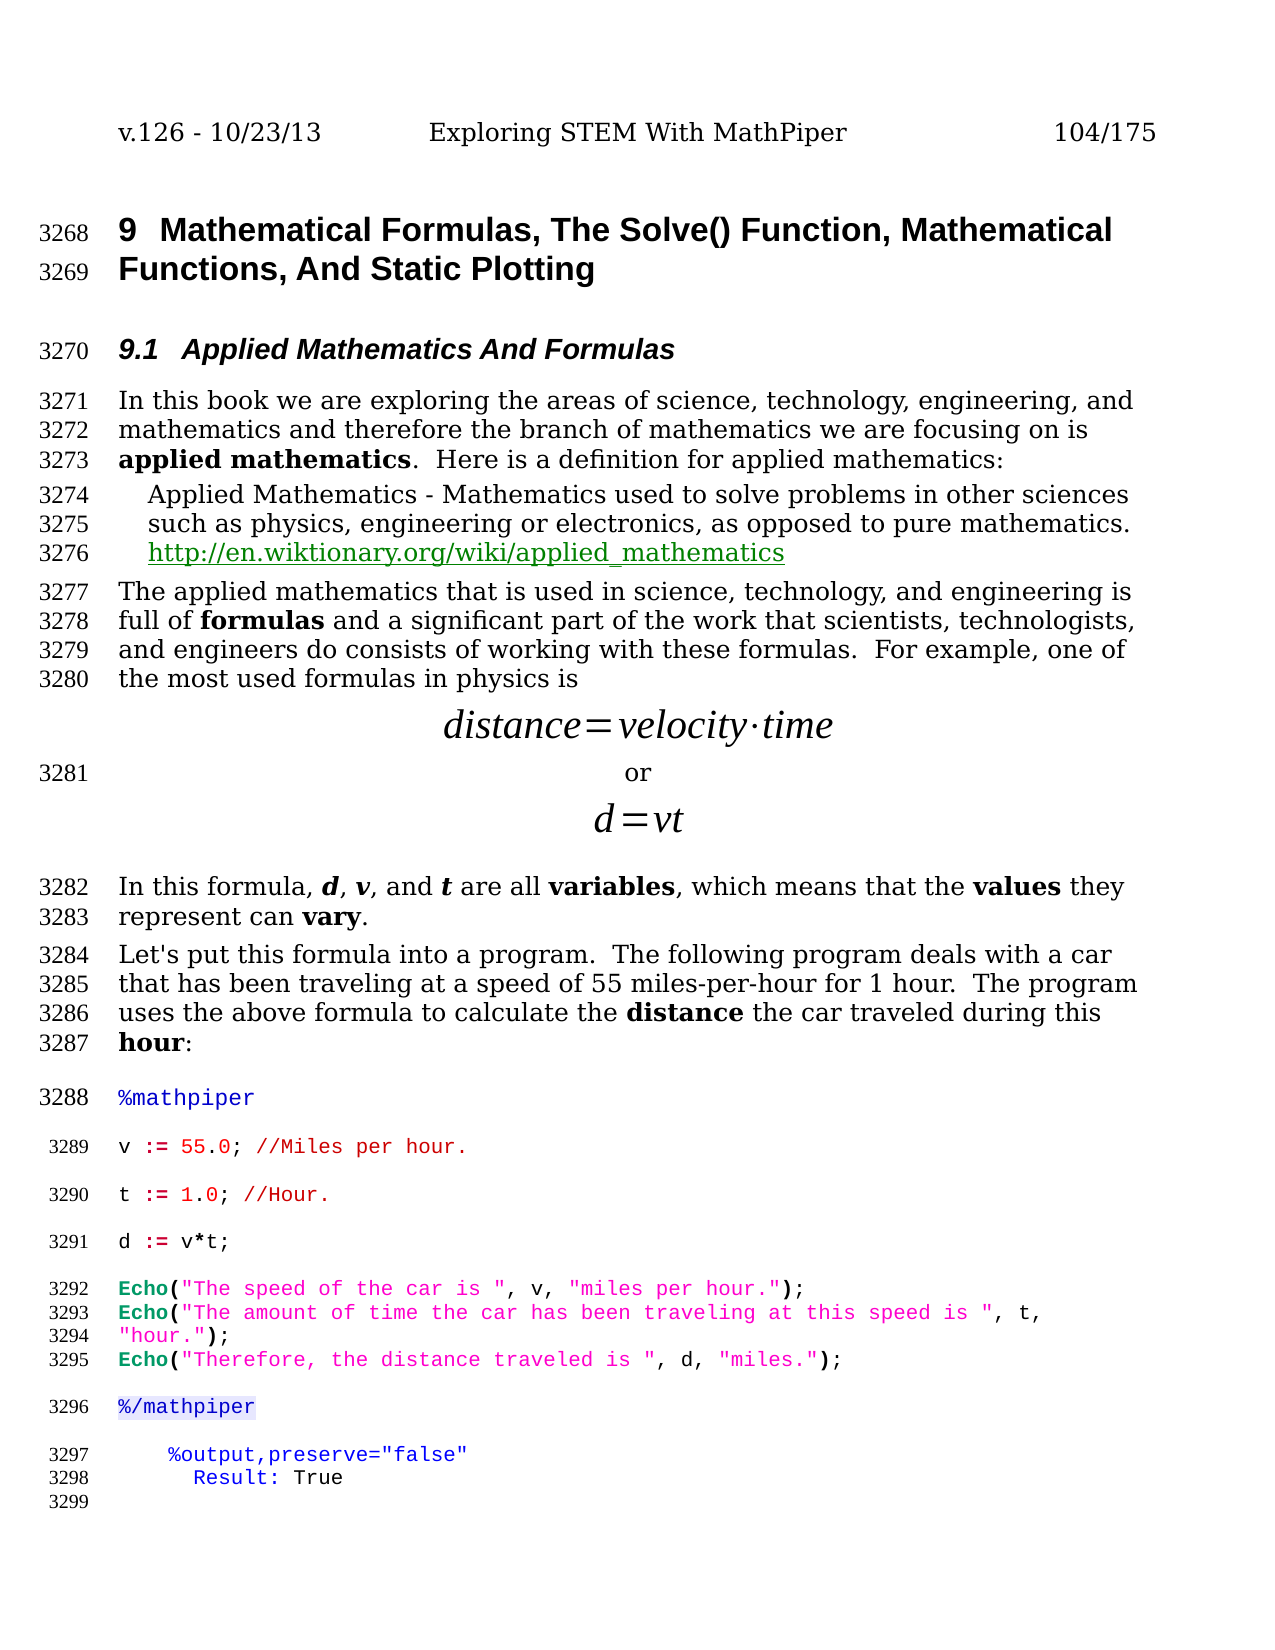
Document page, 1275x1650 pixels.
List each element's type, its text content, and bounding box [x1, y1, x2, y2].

text Echo("Therefore, the distance traveled is ", d, "miles."); [118, 1349, 1157, 1373]
text d := v*t; [118, 1231, 1157, 1254]
text or [118, 758, 1157, 787]
text Echo("The speed of the car is ", v, "miles per hour."); [118, 1278, 1157, 1302]
subtitle Mathematical Formulas, The Solve() Function, Mathematical Functions, And Static Plotting [118, 210, 1157, 287]
text %/mathpiper [118, 1396, 1157, 1420]
text Echo("The amount of time the car has been traveling at this speed is ", t, "hour."); [118, 1302, 1157, 1349]
text In this formula, d, v, and t are all variables, which means that the values they represent can vary. [118, 872, 1157, 931]
text Result: True [118, 1467, 1157, 1491]
text Applied Mathematics - Mathematics used to solve problems in other sciences such as physics, engineering or electronics, as opposed to pure mathematics. http://en.wiktionary.org/wiki/applied_mathematics [148, 480, 1157, 568]
text v := 55.0; //Miles per hour. [118, 1136, 1157, 1160]
text %mathpiper [118, 1087, 1157, 1113]
subtitle Applied Mathematics And Formulas [118, 332, 1157, 366]
text In this book we are exploring the areas of science, technology, engineering, and mathematics and therefore the branch of mathematics we are focusing on is applied mathematics. Here is a definition for applied mathematics: [118, 387, 1157, 474]
text %output,preserve="false" [118, 1444, 1157, 1467]
text Let's put this formula into a program. The following program deals with a car that has been traveling at a speed of 55 miles-per-hour for 1 hour. The program uses the above formula to calculate the distance the car traveled during this hour: [118, 940, 1157, 1057]
text The applied mathematics that is used in science, technology, and engineering is full of formulas and a significant part of the work that scientists, technologists, and engineers do consists of working with these formulas. For example, one of the most used formulas in physics is [118, 577, 1157, 694]
text t := 1.0; //Hour. [118, 1183, 1157, 1207]
